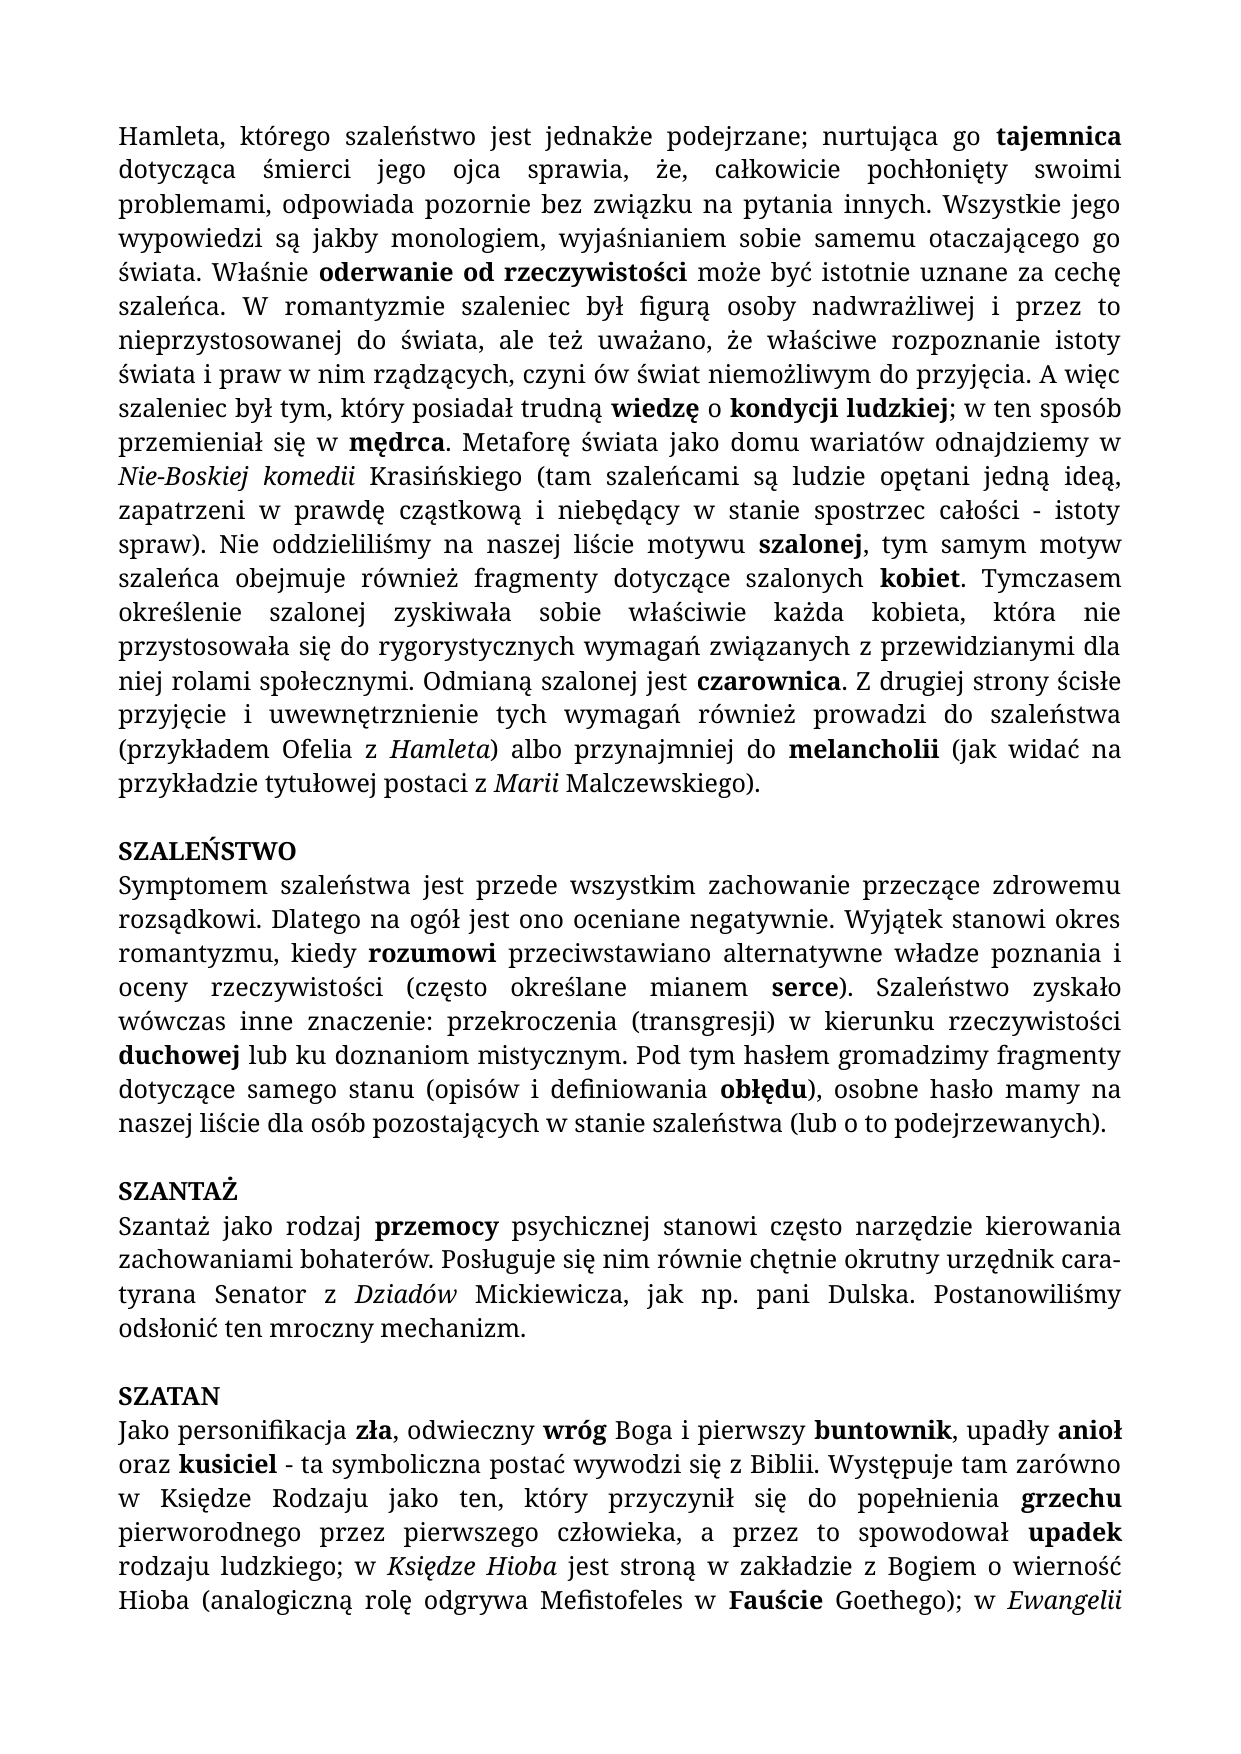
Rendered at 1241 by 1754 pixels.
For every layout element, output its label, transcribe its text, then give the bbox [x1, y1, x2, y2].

text Jako personifikacja zła, odwieczny wróg Boga i pierwszy buntownik, upadły anioł oraz kusiciel - ta symboliczna postać wywodzi się z Biblii. Występuje tam zarówno w Księdze Rodzaju jako ten, który przyczynił się do popełnienia grzechu pierworodnego przez pierwszego człowieka, a przez to spowodował upadek rodzaju ludzkiego; w Księdze Hioba jest stroną w zakładzie z Bogiem o wierność Hioba (analogiczną rolę odgrywa Mefistofeles w Fauście Goethego); w Ewangelii [118, 1412, 1122, 1617]
text SZALEŃSTWO [118, 833, 1122, 867]
text Szantaż jako rodzaj przemocy psychicznej stanowi często narzędzie kierowania zachowaniami bohaterów. Posługuje się nim równie chętnie okrutny urzędnik cara-tyrana Senator z Dziadów Mickiewicza, jak np. pani Dulska. Postanowiliśmy odsłonić ten mroczny mechanizm. [118, 1208, 1122, 1344]
text SZANTAŻ [118, 1174, 1122, 1208]
text Symptomem szaleństwa jest przede wszystkim zachowanie przeczące zdrowemu rozsądkowi. Dlatego na ogół jest ono oceniane negatywnie. Wyjątek stanowi okres romantyzmu, kiedy rozumowi przeciwstawiano alternatywne władze poznania i oceny rzeczywistości (często określane mianem serce). Szaleństwo zyskało wówczas inne znaczenie: przekroczenia (transgresji) w kierunku rzeczywistości duchowej lub ku doznaniom mistycznym. Pod tym hasłem gromadzimy fragmenty dotyczące samego stanu (opisów i definiowania obłędu), osobne hasło mamy na naszej liście dla osób pozostających w stanie szaleństwa (lub o to podejrzewanych). [118, 867, 1122, 1140]
text Hamleta, którego szaleństwo jest jednakże podejrzane; nurtująca go tajemnica dotycząca śmierci jego ojca sprawia, że, całkowicie pochłonięty swoimi problemami, odpowiada pozornie bez związku na pytania innych. Wszystkie jego wypowiedzi są jakby monologiem, wyjaśnianiem sobie samemu otaczającego go świata. Właśnie oderwanie od rzeczywistości może być istotnie uznane za cechę szaleńca. W romantyzmie szaleniec był figurą osoby nadwrażliwej i przez to nieprzystosowanej do świata, ale też uważano, że właściwe rozpoznanie istoty świata i praw w nim rządzących, czyni ów świat niemożliwym do przyjęcia. A więc szaleniec był tym, który posiadał trudną wiedzę o kondycji ludzkiej; w ten sposób przemieniał się w mędrca. Metaforę świata jako domu wariatów odnajdziemy w Nie-Boskiej komedii Krasińskiego (tam szaleńcami są ludzie opętani jedną ideą, zapatrzeni w prawdę cząstkową i niebędący w stanie spostrzec całości - istoty spraw). Nie oddzieliliśmy na naszej liście motywu szalonej, tym samym motyw szaleńca obejmuje również fragmenty dotyczące szalonych kobiet. Tymczasem określenie szalonej zyskiwała sobie właściwie każda kobieta, która nie przystosowała się do rygorystycznych wymagań związanych z przewidzianymi dla niej rolami społecznymi. Odmianą szalonej jest czarownica. Z drugiej strony ścisłe przyjęcie i uwewnętrznienie tych wymagań również prowadzi do szaleństwa (przykładem Ofelia z Hamleta) albo przynajmniej do melancholii (jak widać na przykładzie tytułowej postaci z Marii Malczewskiego). [118, 118, 1122, 799]
text SZATAN [118, 1378, 1122, 1412]
